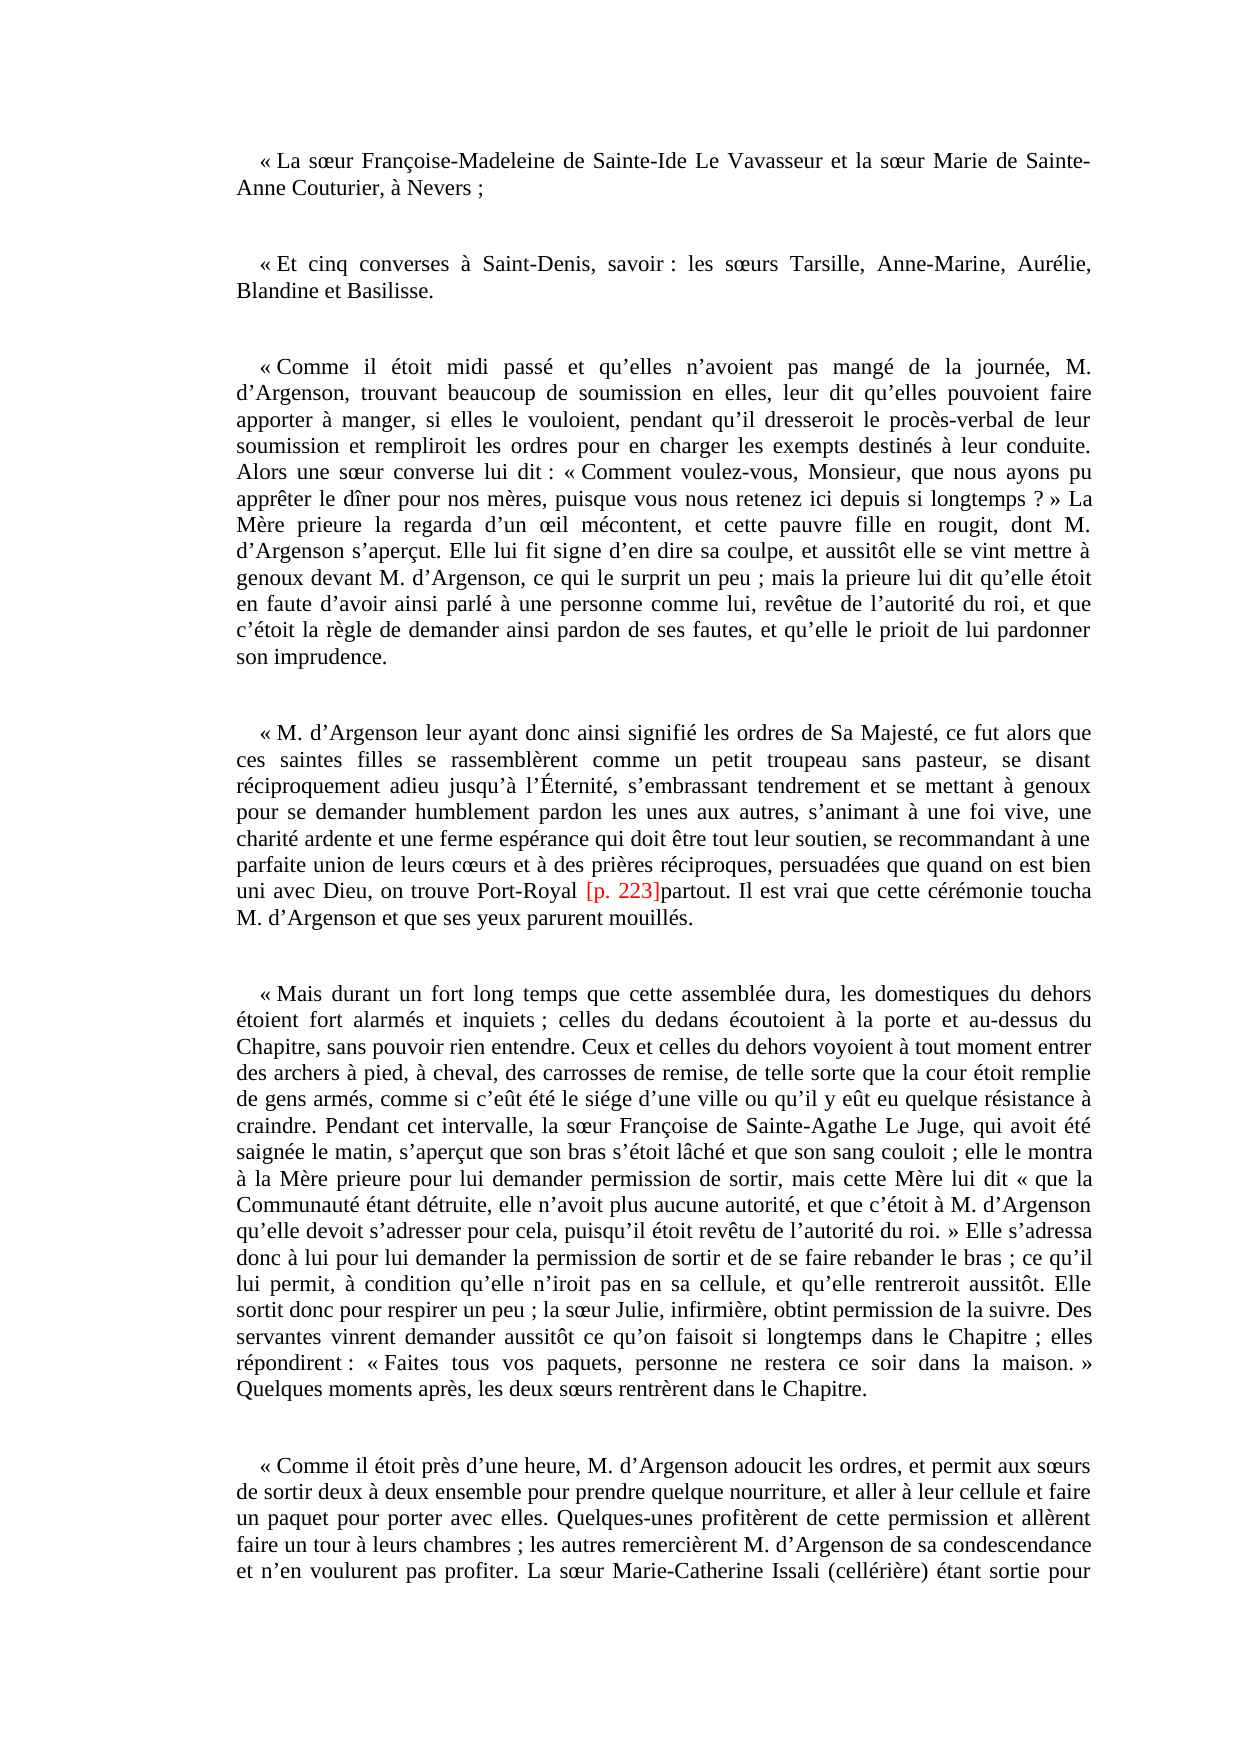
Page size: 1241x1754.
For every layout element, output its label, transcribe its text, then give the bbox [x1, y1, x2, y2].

text « Mais durant un fort long temps que cette assemblée dura, les domestiques du dehors étoient fort alarmés et inquiets ; celles du dedans écoutoient à la porte et au-dessus du Chapitre, sans pouvoir rien entendre. Ceux et celles du dehors voyoient à tout moment entrer des archers à pied, à cheval, des carrosses de remise, de telle sorte que la cour étoit remplie de gens armés, comme si c’eût été le siége d’une ville ou qu’il y eût eu quelque résistance à craindre. Pendant cet intervalle, la sœur Françoise de Sainte-Agathe Le Juge, qui avoit été saignée le matin, s’aperçut que son bras s’étoit lâché et que son sang couloit ; elle le montra à la Mère prieure pour lui demander permission de sortir, mais cette Mère lui dit « que la Communauté étant détruite, elle n’avoit plus aucune autorité, et que c’étoit à M. d’Argenson qu’elle devoit s’adresser pour cela, puisqu’il étoit revêtu de l’autorité du roi. » Elle s’adressa donc à lui pour lui demander la permission de sortir et de se faire rebander le bras ; ce qu’il lui permit, à condition qu’elle n’iroit pas en sa cellule, et qu’elle rentreroit aussitôt. Elle sortit donc pour respirer un peu ; la sœur Julie, infirmière, obtint permission de la suivre. Des servantes vinrent demander aussitôt ce qu’on faisoit si longtemps dans le Chapitre ; elles répondirent : « Faites tous vos paquets, personne ne restera ce soir dans la maison. » Quelques moments après, les deux sœurs rentrèrent dans le Chapitre. [236, 980, 1093, 1402]
text « M. d’Argenson leur ayant donc ainsi signifié les ordres de Sa Majesté, ce fut alors que ces saintes filles se rassemblèrent comme un petit troupeau sans pasteur, se disant réciproquement adieu jusqu’à l’Éternité, s’embrassant tendrement et se mettant à genoux pour se demander humblement pardon les unes aux autres, s’animant à une foi vive, une charité ardente et une ferme espérance qui doit être tout leur soutien, se recommandant à une parfaite union de leurs cœurs et à des prières réciproques, persuadées que quand on est bien uni avec Dieu, on trouve Port-Royal [p. 223]partout. Il est vrai que cette cérémonie toucha M. d’Argenson et que ses yeux parurent mouillés. [236, 719, 1093, 930]
text « Comme il étoit midi passé et qu’elles n’avoient pas mangé de la journée, M. d’Argenson, trouvant beaucoup de soumission en elles, leur dit qu’elles pouvoient faire apporter à manger, si elles le vouloient, pendant qu’il dresseroit le procès-verbal de leur soumission et rempliroit les ordres pour en charger les exempts destinés à leur conduite. Alors une sœur converse lui dit : « Comment voulez-vous, Monsieur, que nous ayons pu apprêter le dîner pour nos mères, puisque vous nous retenez ici depuis si longtemps ? » La Mère prieure la regarda d’un œil mécontent, et cette pauvre fille en rougit, dont M. d’Argenson s’aperçut. Elle lui fit signe d’en dire sa coulpe, et aussitôt elle se vint mettre à genoux devant M. d’Argenson, ce qui le surprit un peu ; mais la prieure lui dit qu’elle étoit en faute d’avoir ainsi parlé à une personne comme lui, revêtue de l’autorité du roi, et que c’étoit la règle de demander ainsi pardon de ses fautes, et qu’elle le prioit de lui pardonner son imprudence. [236, 353, 1093, 669]
text « Et cinq converses à Saint-Denis, savoir : les sœurs Tarsille, Anne-Marine, Aurélie, Blandine et Basilisse. [236, 250, 1093, 303]
text « La sœur Françoise-Madeleine de Sainte-Ide Le Vavasseur et la sœur Marie de Sainte-Anne Couturier, à Nevers ; [236, 148, 1093, 200]
text « Comme il étoit près d’une heure, M. d’Argenson adoucit les ordres, et permit aux sœurs de sortir deux à deux ensemble pour prendre quelque nourriture, et aller à leur cellule et faire un paquet pour porter avec elles. Quelques-unes profitèrent de cette permission et allèrent faire un tour à leurs chambres ; les autres remercièrent M. d’Argenson de sa condescendance et n’en voulurent pas profiter. La sœur Marie-Catherine Issali (cellérière) étant sortie pour [236, 1452, 1093, 1583]
